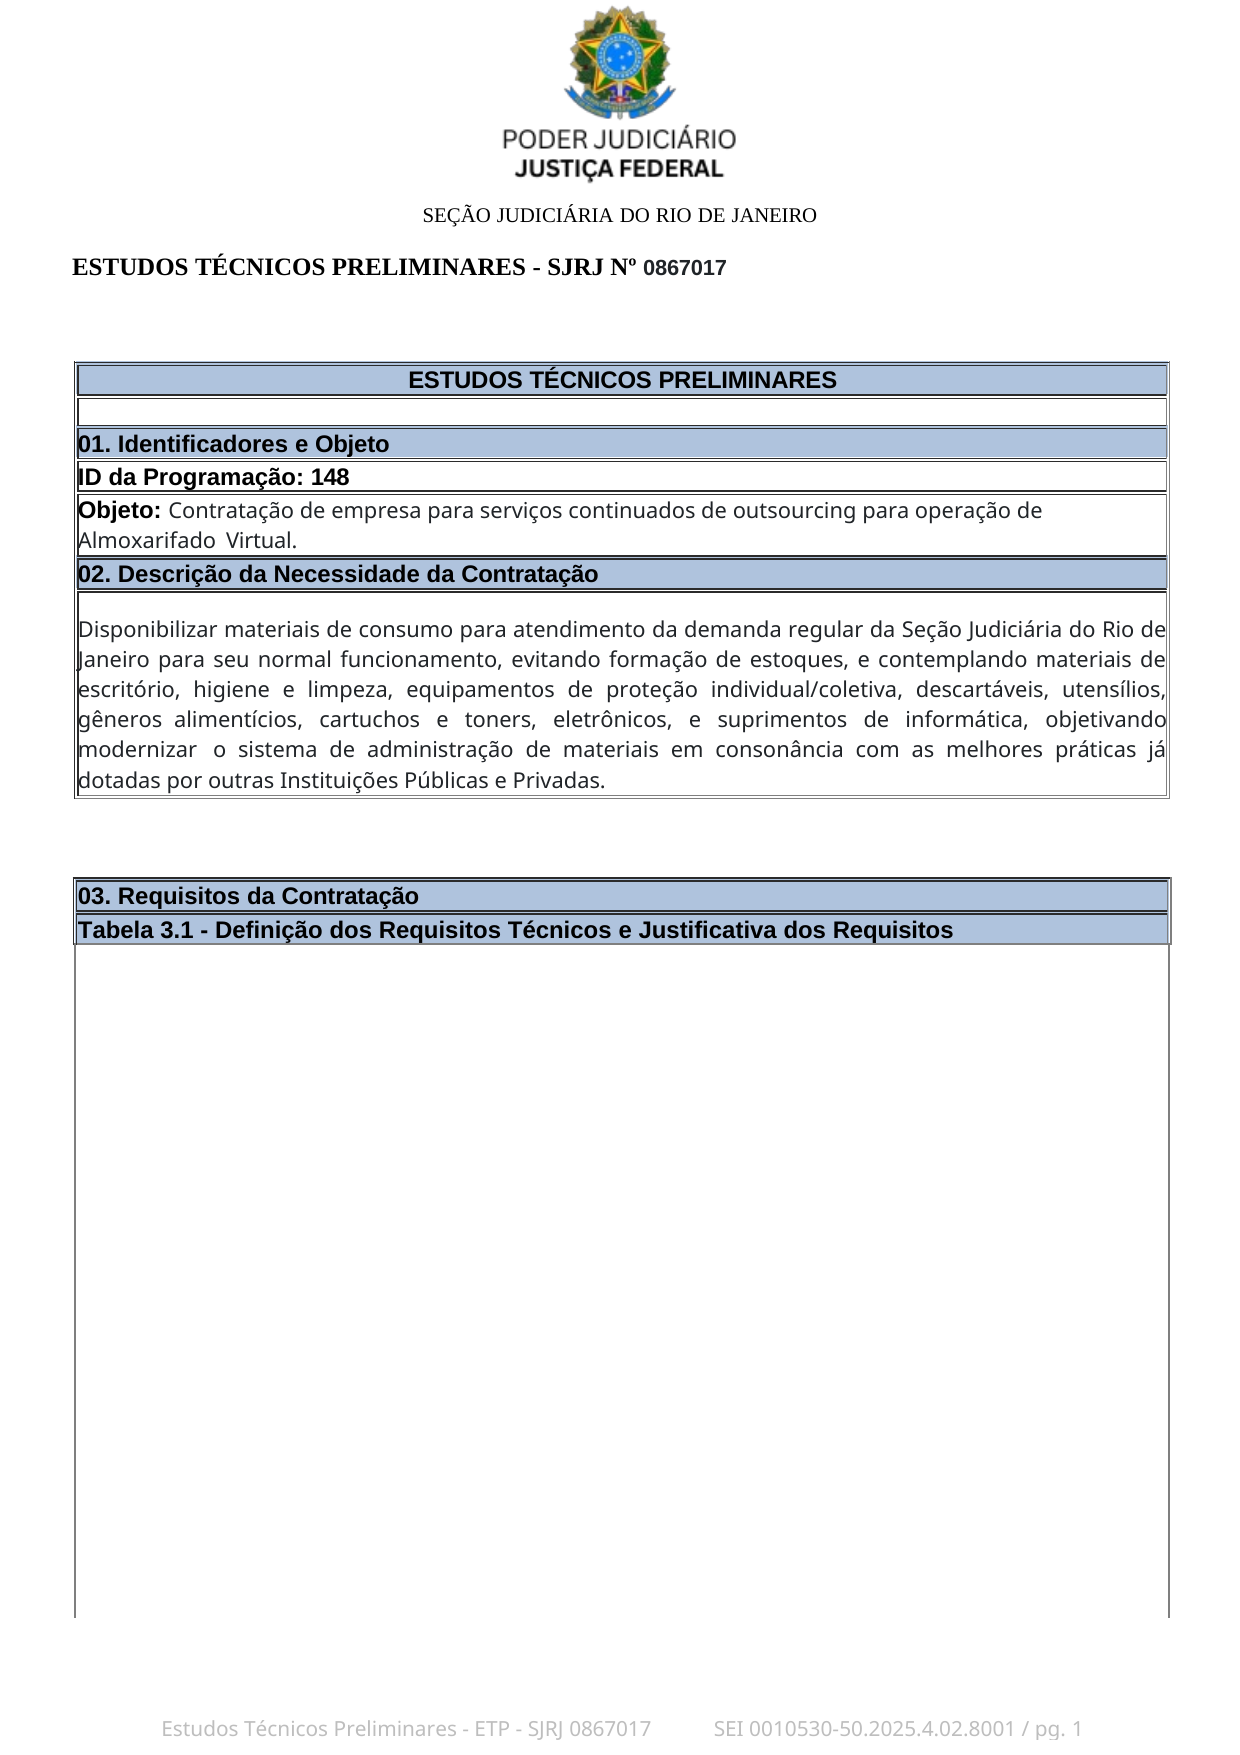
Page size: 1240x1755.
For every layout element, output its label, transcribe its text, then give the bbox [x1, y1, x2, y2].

table_header 03. Requisitos da Contratação [77, 882, 1167, 910]
table_cell 02. Descrição da Necessidade da Contratação [79, 560, 1166, 588]
subtitle ESTUDOS TÉCNICOS PRELIMINARES - SJRJ Nº 0867017 [72, 252, 1181, 280]
table_cell Tabela 3.1 - Definição dos Requisitos Técnicos e Justificativa dos Requisitos [77, 915, 1167, 943]
table_cell Disponibilizar materiais de consumo para atendimento da demanda regular da Seção Judiciária do Rio de Janeiro para seu normal funcionamento, evitando formação de estoques, e contemplando materiais de escritório, higiene e limpeza, equipamentos de proteção individual/coletiva, descartáveis, utensílios, gêneros alimentícios, cartuchos e toners, eletrônicos, e suprimentos de informática, objetivando modernizar o sistema de administração de materiais em consonância com as melhores práticas já dotadas por outras Instituições Públicas e Privadas. [79, 593, 1166, 794]
table_cell [76, 945, 1168, 1618]
table_cell [79, 399, 1166, 424]
table_cell 01. Identificadores e Objeto [79, 429, 1166, 457]
table_cell Objeto: Contratação de empresa para serviços continuados de outsourcing para operação de Almoxarifado Virtual. [79, 495, 1166, 555]
table_header ESTUDOS TÉCNICOS PRELIMINARES [79, 366, 1166, 394]
text SEÇÃO JUDICIÁRIA DO RIO DE JANEIRO [59, 203, 1181, 227]
table_cell ID da Programação: 148 [79, 462, 1166, 490]
